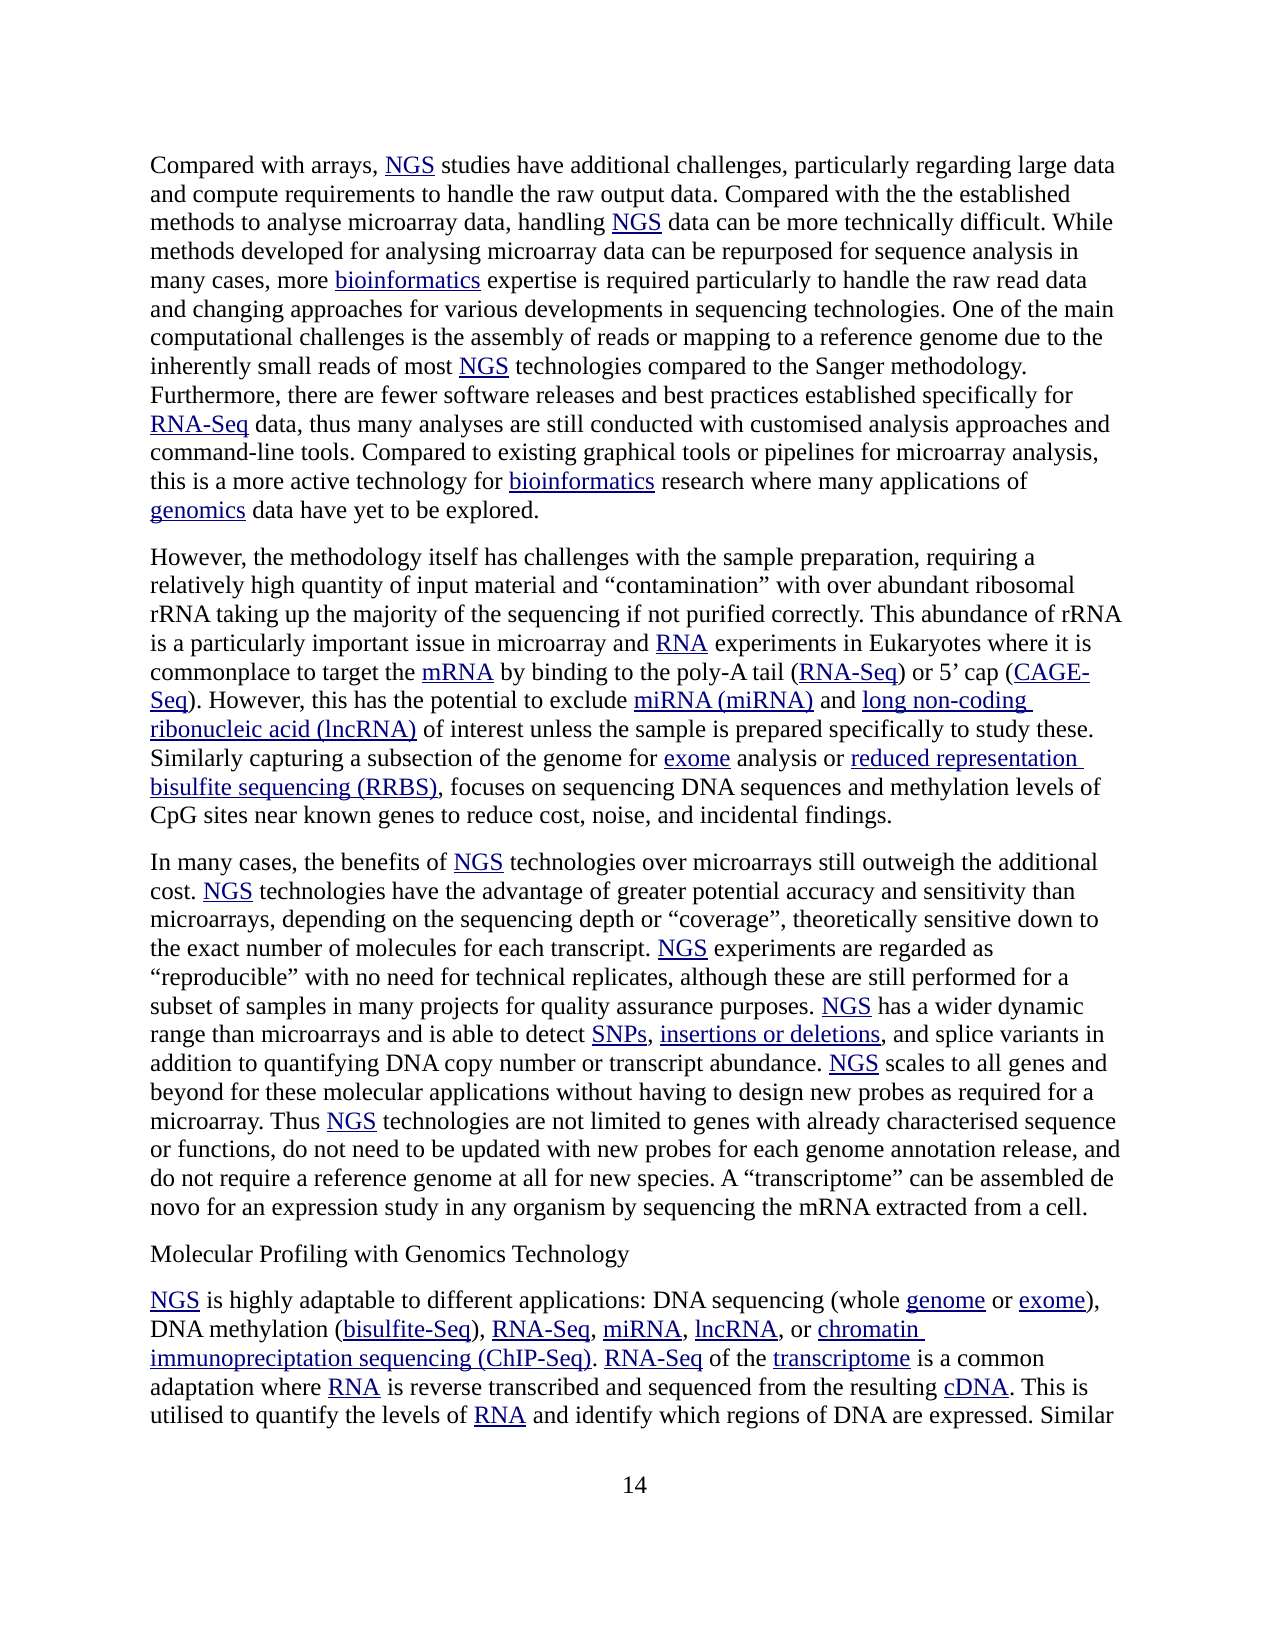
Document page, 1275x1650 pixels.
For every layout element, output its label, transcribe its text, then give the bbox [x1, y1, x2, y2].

text In many cases, the benefits of NGS technologies over microarrays still outweigh the additional cost. NGS technologies have the advantage of greater potential accuracy and sensitivity than microarrays, depending on the sequencing depth or “coverage”, theoretically sensitive down to the exact number of molecules for each transcript. NGS experiments are regarded as “reproducible” with no need for technical replicates, although these are still performed for a subset of samples in many projects for quality assurance purposes. NGS has a wider dynamic range than microarrays and is able to detect SNPs, insertions or deletions, and splice variants in addition to quantifying DNA copy number or transcript abundance. NGS scales to all genes and beyond for these molecular applications without having to design new probes as required for a microarray. Thus NGS technologies are not limited to genes with already characterised sequence or functions, do not need to be updated with new probes for each genome annotation release, and do not require a reference genome at all for new species. A “transcriptome” can be assembled de novo for an expression study in any organism by sequencing the mRNA extracted from a cell. [150, 847, 1125, 1221]
text Compared with arrays, NGS studies have additional challenges, particularly regarding large data and compute requirements to handle the raw output data. Compared with the the established methods to analyse microarray data, handling NGS data can be more technically difficult. While methods developed for analysing microarray data can be repurposed for sequence analysis in many cases, more bioinformatics expertise is required particularly to handle the raw read data and changing approaches for various developments in sequencing technologies. One of the main computational challenges is the assembly of reads or mapping to a reference genome due to the inherently small reads of most NGS technologies compared to the Sanger methodology. Furthermore, there are fewer software releases and best practices established specifically for RNA-Seq data, thus many analyses are still conducted with customised analysis approaches and command-line tools. Compared to existing graphical tools or pipelines for microarray analysis, this is a more active technology for bioinformatics research where many applications of genomics data have yet to be explored. [150, 150, 1125, 524]
text Molecular Profiling with Genomics Technology [150, 1239, 1125, 1267]
text NGS is highly adaptable to different applications: DNA sequencing (whole genome or exome), DNA methylation (bisulfite-Seq), RNA-Seq, miRNA, lncRNA, or chromatin immunopreciptation sequencing (ChIP-Seq). RNA-Seq of the transcriptome is a common adaptation where RNA is reverse transcribed and sequenced from the resulting cDNA. This is utilised to quantify the levels of RNA and identify which regions of DNA are expressed. Similar [150, 1285, 1125, 1429]
text However, the methodology itself has challenges with the sample preparation, requiring a relatively high quantity of input material and “contamination” with over abundant ribosomal rRNA taking up the majority of the sequencing if not purified correctly. This abundance of rRNA is a particularly important issue in microarray and RNA experiments in Eukaryotes where it is commonplace to target the mRNA by binding to the poly-A tail (RNA-Seq) or 5’ cap (CAGE-Seq). However, this has the potential to exclude miRNA (miRNA) and long non-coding ribonucleic acid (lncRNA) of interest unless the sample is prepared specifically to study these. Similarly capturing a subsection of the genome for exome analysis or reduced representation bisulfite sequencing (RRBS), focuses on sequencing DNA sequences and methylation levels of CpG sites near known genes to reduce cost, noise, and incidental findings. [150, 542, 1125, 829]
